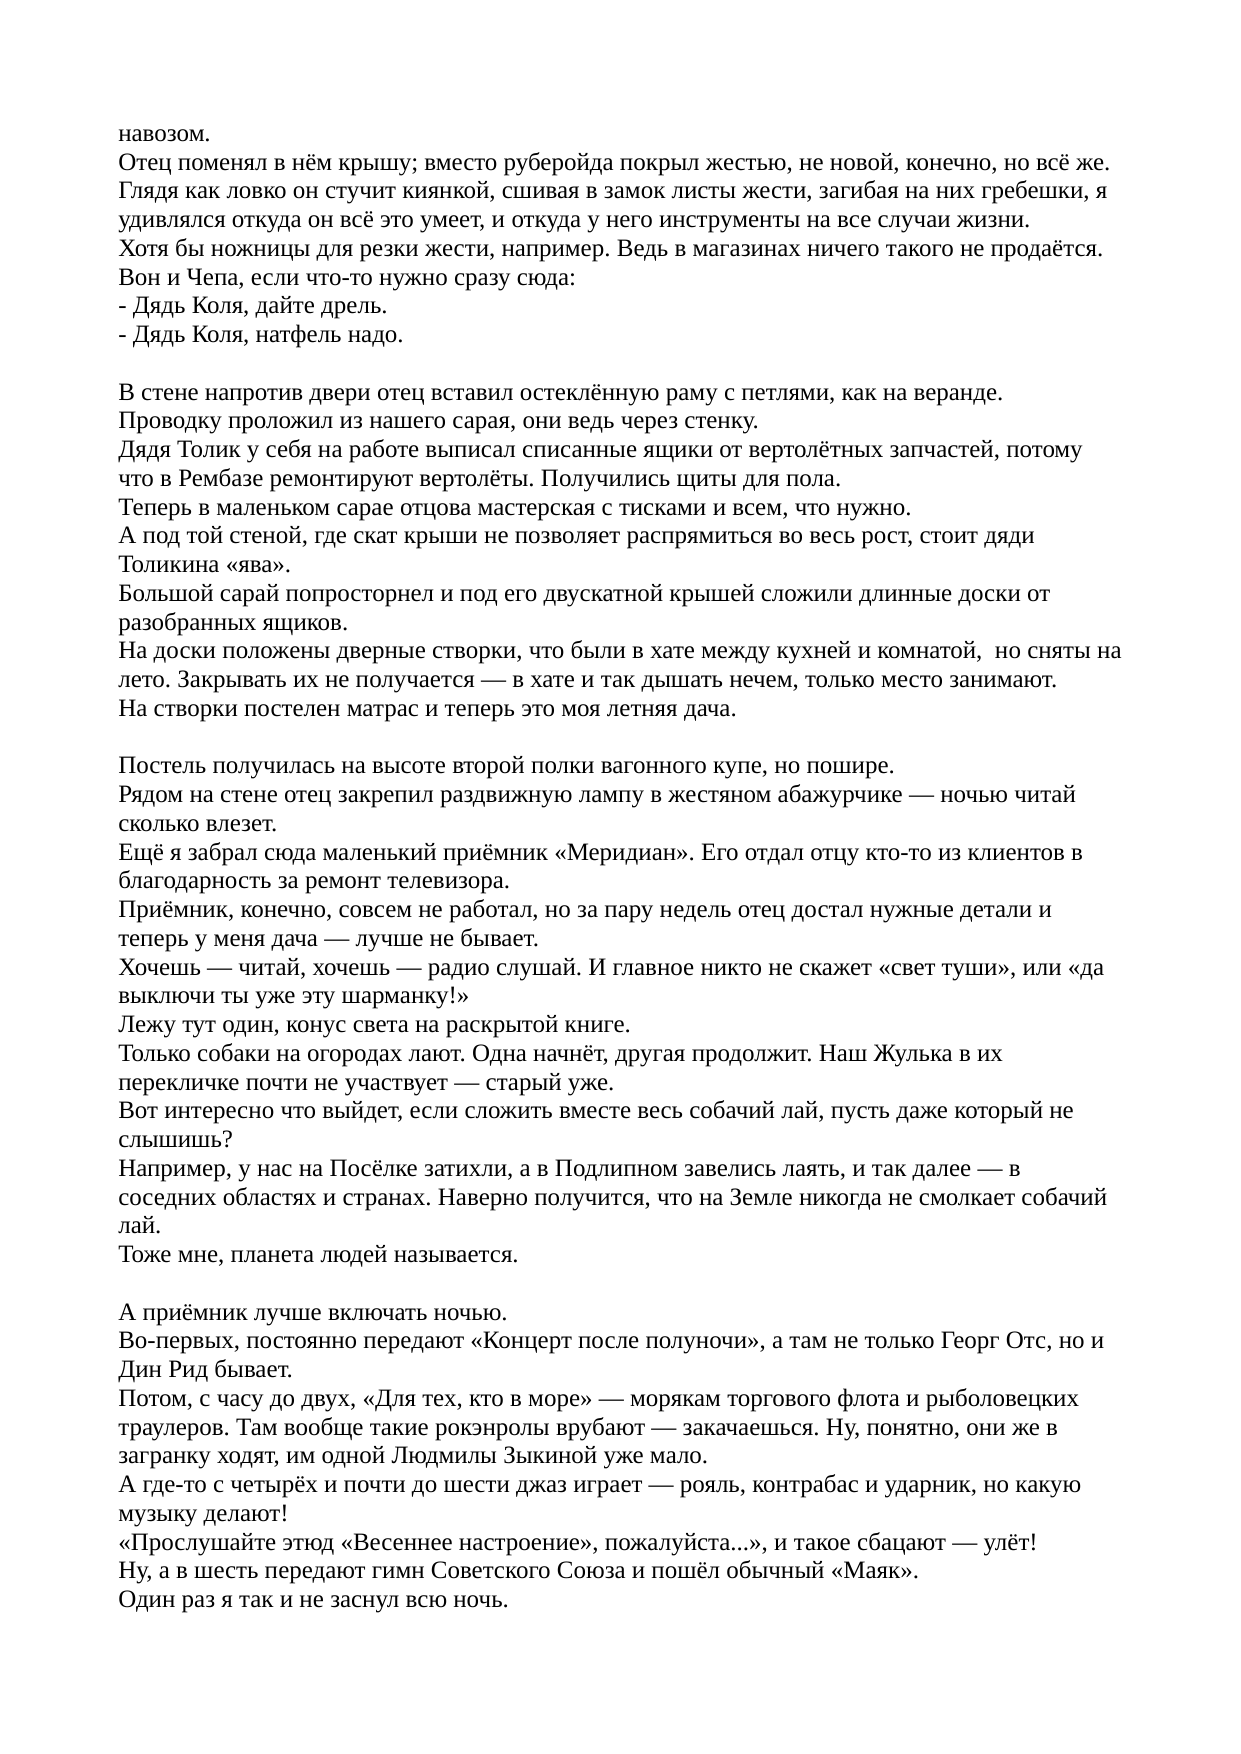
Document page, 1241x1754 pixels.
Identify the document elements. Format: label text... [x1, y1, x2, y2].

text - Дядь Коля, натфель надо. [118, 319, 1122, 348]
text Приёмник, конечно, совсем не работал, но за пару недель отец достал нужные детали и теперь у меня дача — лучше не бывает. [118, 894, 1122, 952]
text навозом. [118, 118, 1122, 147]
text На створки постелен матрас и теперь это моя летняя дача. [118, 693, 1122, 722]
text Проводку проложил из нашего сарая, они ведь через стенку. [118, 406, 1122, 434]
text А приёмник лучше включать ночью. [118, 1297, 1122, 1326]
text Дядя Толик у себя на работе выписал списанные ящики от вертолётных запчастей, потому что в Рембазе ремонтируют вертолёты. Получились щиты для пола. [118, 434, 1122, 492]
text На доски положены дверные створки, что были в хате между кухней и комнатой, но сняты на лето. Закрывать их не получается — в хате и так дышать нечем, только место занимают. [118, 636, 1122, 693]
text А под той стеной, где скат крыши не позволяет распрямиться во весь рост, стоит дяди Толикина «ява». [118, 521, 1122, 578]
text Потом, с часу до двух, «Для тех, кто в море» — морякам торгового флота и рыболовецких траулеров. Там вообще такие рокэнролы врубают — закачаешься. Ну, понятно, они же в загранку ходят, им одной Людмилы Зыкиной уже мало. [118, 1383, 1122, 1469]
text Тоже мне, планета людей называется. [118, 1239, 1122, 1268]
text Лежу тут один, конус света на раскрытой книге. [118, 1009, 1122, 1038]
text Отец поменял в нём крышу; вместо руберойда покрыл жестью, не новой, конечно, но всё же. [118, 147, 1122, 176]
text Только собаки на огородах лают. Одна начнёт, другая продолжит. Наш Жулька в их перекличке почти не участвует — старый уже. [118, 1038, 1122, 1096]
text Ну, а в шесть передают гимн Советского Союза и пошёл обычный «Маяк». [118, 1556, 1122, 1584]
text Ещё я забрал сюда маленький приёмник «Меридиан». Его отдал отцу кто-то из клиентов в благодарность за ремонт телевизора. [118, 837, 1122, 894]
text Вот интересно что выйдет, если сложить вместе весь собачий лай, пусть даже который не слышишь? [118, 1096, 1122, 1153]
text Например, у нас на Посёлке затихли, а в Подлипном завелись лаять, и так далее — в соседних областях и странах. Наверно получится, что на Земле никогда не смолкает собачий лай. [118, 1153, 1122, 1239]
text А где-то с четырёх и почти до шести джаз играет — рояль, контрабас и ударник, но какую музыку делают! [118, 1469, 1122, 1527]
text Хочешь — читай, хочешь — радио слушай. И главное никто не скажет «свет туши», или «да выключи ты уже эту шарманку!» [118, 952, 1122, 1009]
text Большой сарай попросторнел и под его двускатной крышей сложили длинные доски от разобранных ящиков. [118, 578, 1122, 636]
text - Дядь Коля, дайте дрель. [118, 291, 1122, 319]
text В стене напротив двери отец вставил остеклённую раму с петлями, как на веранде. [118, 377, 1122, 406]
text «Прослушайте этюд «Весеннее настроение», пожалуйста...», и такое сбацают — улёт! [118, 1527, 1122, 1556]
text Хотя бы ножницы для резки жести, например. Ведь в магазинах ничего такого не продаётся. [118, 233, 1122, 262]
text Постель получилась на высоте второй полки вагонного купе, но пошире. [118, 751, 1122, 779]
text Теперь в маленьком сарае отцова мастерская с тисками и всем, что нужно. [118, 492, 1122, 521]
text Один раз я так и не заснул всю ночь. [118, 1584, 1122, 1613]
text Рядом на стене отец закрепил раздвижную лампу в жестяном абажурчике — ночью читай сколько влезет. [118, 779, 1122, 837]
text Вон и Чепа, если что-то нужно сразу сюда: [118, 262, 1122, 291]
text Глядя как ловко он стучит киянкой, сшивая в замок листы жести, загибая на них гребешки, я удивлялся откуда он всё это умеет, и откуда у него инструменты на все случаи жизни. [118, 176, 1122, 233]
text Во-первых, постоянно передают «Концерт после полуночи», а там не только Георг Отс, но и Дин Рид бывает. [118, 1326, 1122, 1383]
